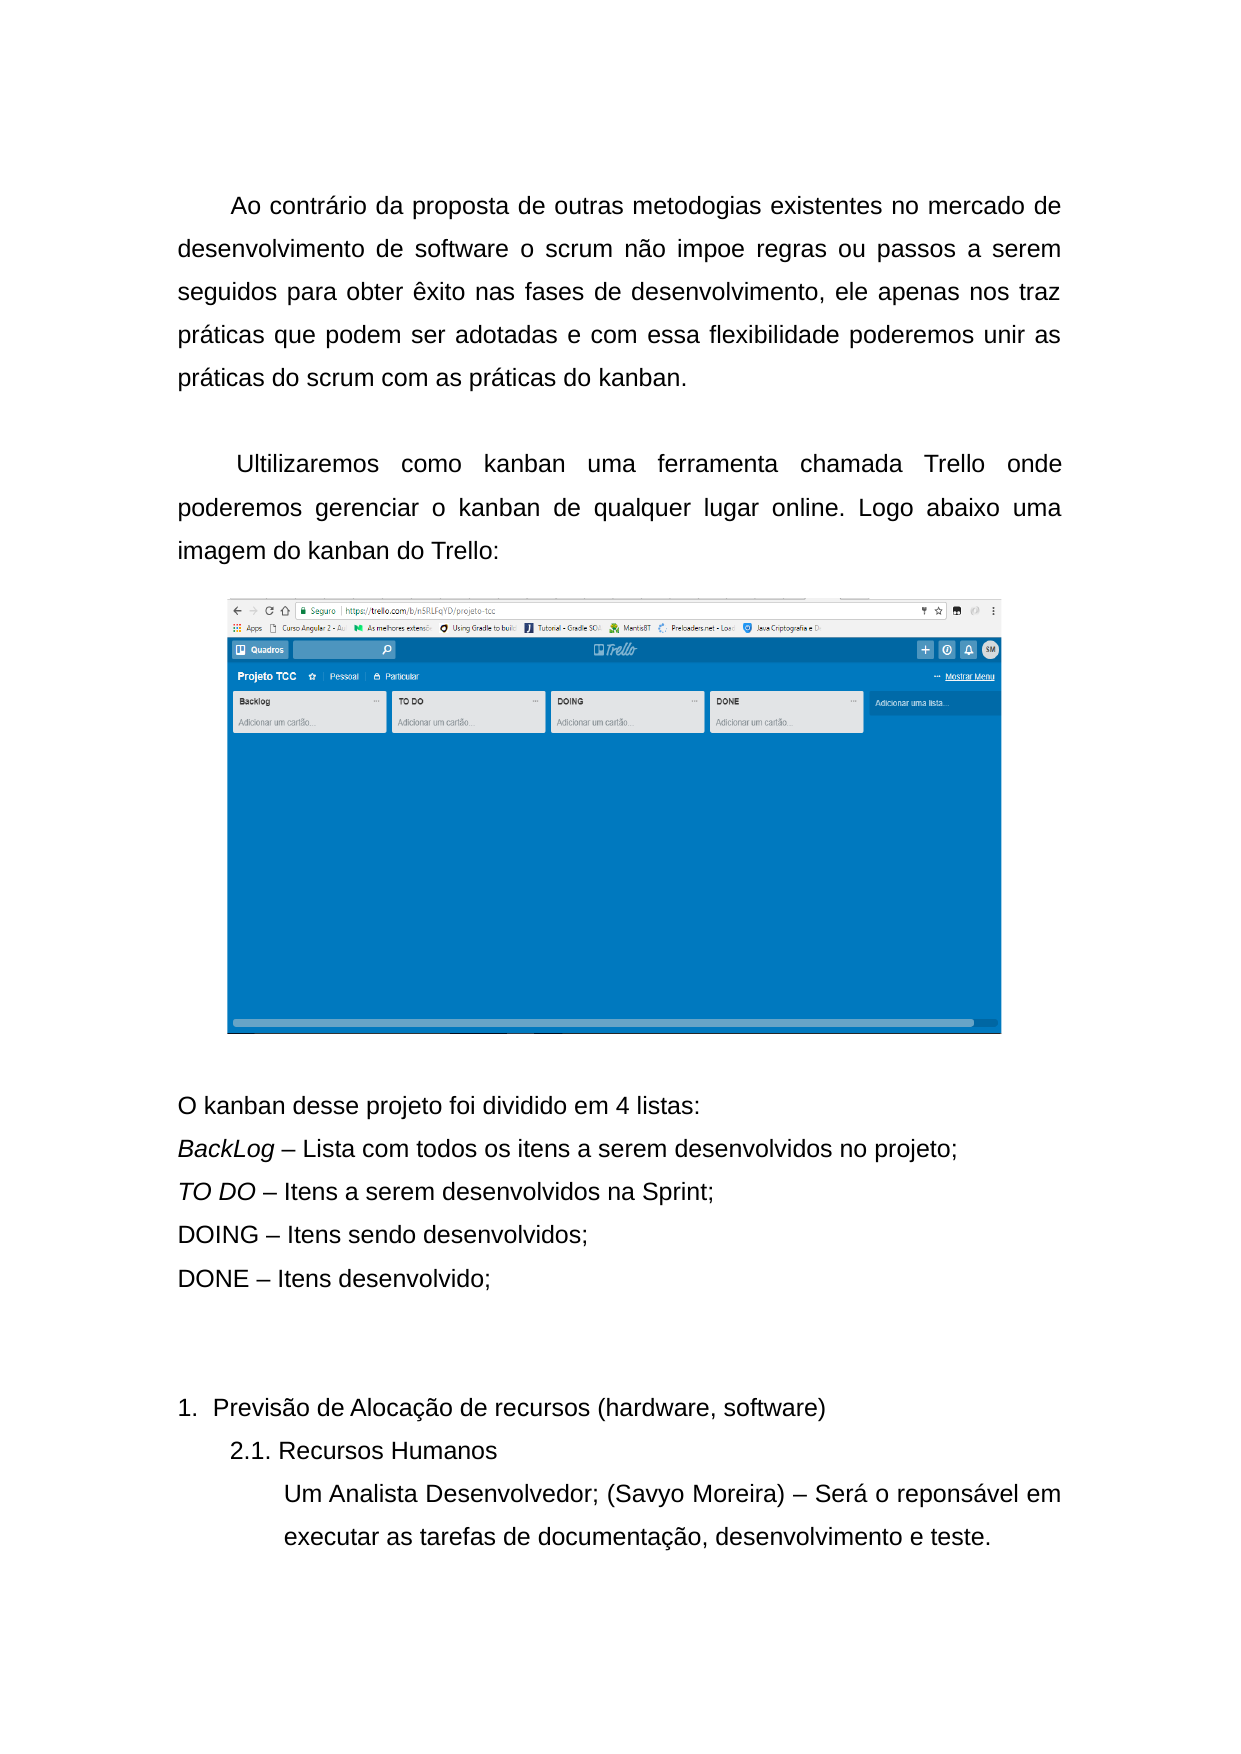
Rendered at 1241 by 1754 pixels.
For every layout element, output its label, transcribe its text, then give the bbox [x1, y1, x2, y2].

text Ao contrário da proposta de outras metodogias existentes no mercado de desenvolvimento de software o scrum não impoe regras ou passos a serem seguidos para obter êxito nas fases de desenvolvimento, ele apenas nos traz práticas que podem ser adotadas e com essa flexibilidade poderemos unir as práticas do scrum com as práticas do kanban. [177, 191, 1063, 392]
text Ultilizaremos como kanban uma ferramenta chamada Trello onde poderemos gerenciar o kanban de qualquer lugar online. Logo abaixo uma imagem do kanban do Trello: [177, 449, 1063, 564]
list Um Analista Desenvolvedor; (Savyo Moreira) – Será o reponsável em executar as tarefas de documentação, desenvolvimento e teste. [266, 1479, 1063, 1551]
picture [227, 598, 1002, 1034]
list 2.1. Recursos Humanos [192, 1436, 1063, 1465]
text TO DO – Itens a serem desenvolvidos na Sprint; [177, 1177, 1063, 1206]
text BackLog – Lista com todos os itens a serem desenvolvidos no projeto; [177, 1134, 1063, 1163]
list Previsão de Alocação de recursos (hardware, software) [177, 1393, 1063, 1422]
text O kanban desse projeto foi dividido em 4 listas: [177, 1091, 1063, 1120]
text DONE – Itens desenvolvido; [177, 1264, 1063, 1292]
text DOING – Itens sendo desenvolvidos; [177, 1221, 1063, 1249]
